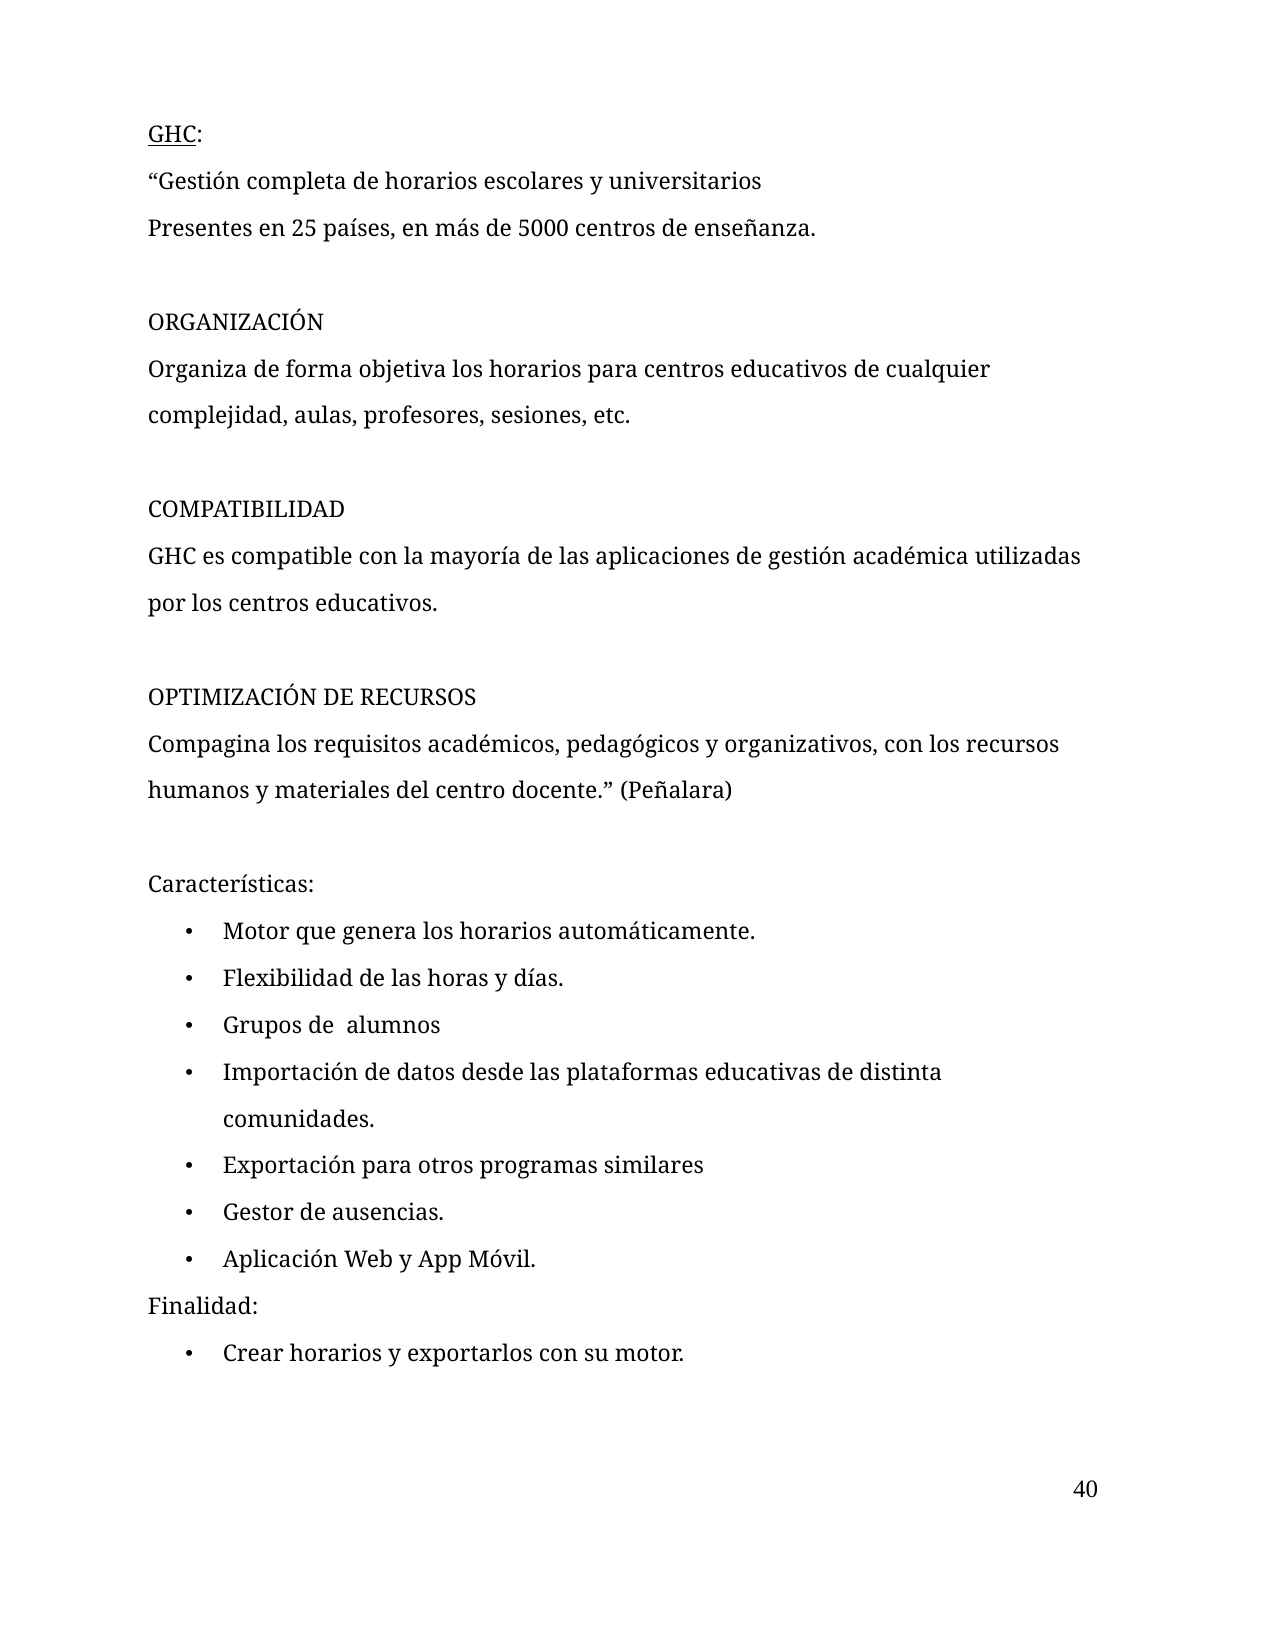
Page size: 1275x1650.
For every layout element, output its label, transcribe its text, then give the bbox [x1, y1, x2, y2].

list Flexibilidad de las horas y días. [185, 962, 1098, 993]
text Características: [148, 868, 1098, 899]
text Organiza de forma objetiva los horarios para centros educativos de cualquier complejidad, aulas, profesores, sesiones, etc. [148, 352, 1098, 431]
list Exportación para otros programas similares [185, 1149, 1098, 1181]
list Gestor de ausencias. [185, 1196, 1098, 1227]
list Grupos de alumnos [185, 1009, 1098, 1040]
text ORGANIZACIÓN [148, 306, 1098, 337]
list Crear horarios y exportarlos con su motor. [185, 1337, 1098, 1368]
text “Gestión completa de horarios escolares y universitarios [148, 165, 1098, 196]
text Finalidad: [148, 1290, 1098, 1321]
list Motor que genera los horarios automáticamente. [185, 915, 1098, 946]
text OPTIMIZACIÓN DE RECURSOS [148, 681, 1098, 712]
list Aplicación Web y App Móvil. [185, 1243, 1098, 1274]
text COMPATIBILIDAD [148, 493, 1098, 524]
text Presentes en 25 países, en más de 5000 centros de enseñanza. [148, 212, 1098, 243]
text GHC es compatible con la mayoría de las aplicaciones de gestión académica utilizadas por los centros educativos. [148, 540, 1098, 618]
text Compagina los requisitos académicos, pedagógicos y organizativos, con los recursos humanos y materiales del centro docente.” (Peñalara) [148, 727, 1098, 806]
list Importación de datos desde las plataformas educativas de distinta comunidades. [185, 1056, 1098, 1134]
text GHC: [148, 118, 1098, 149]
